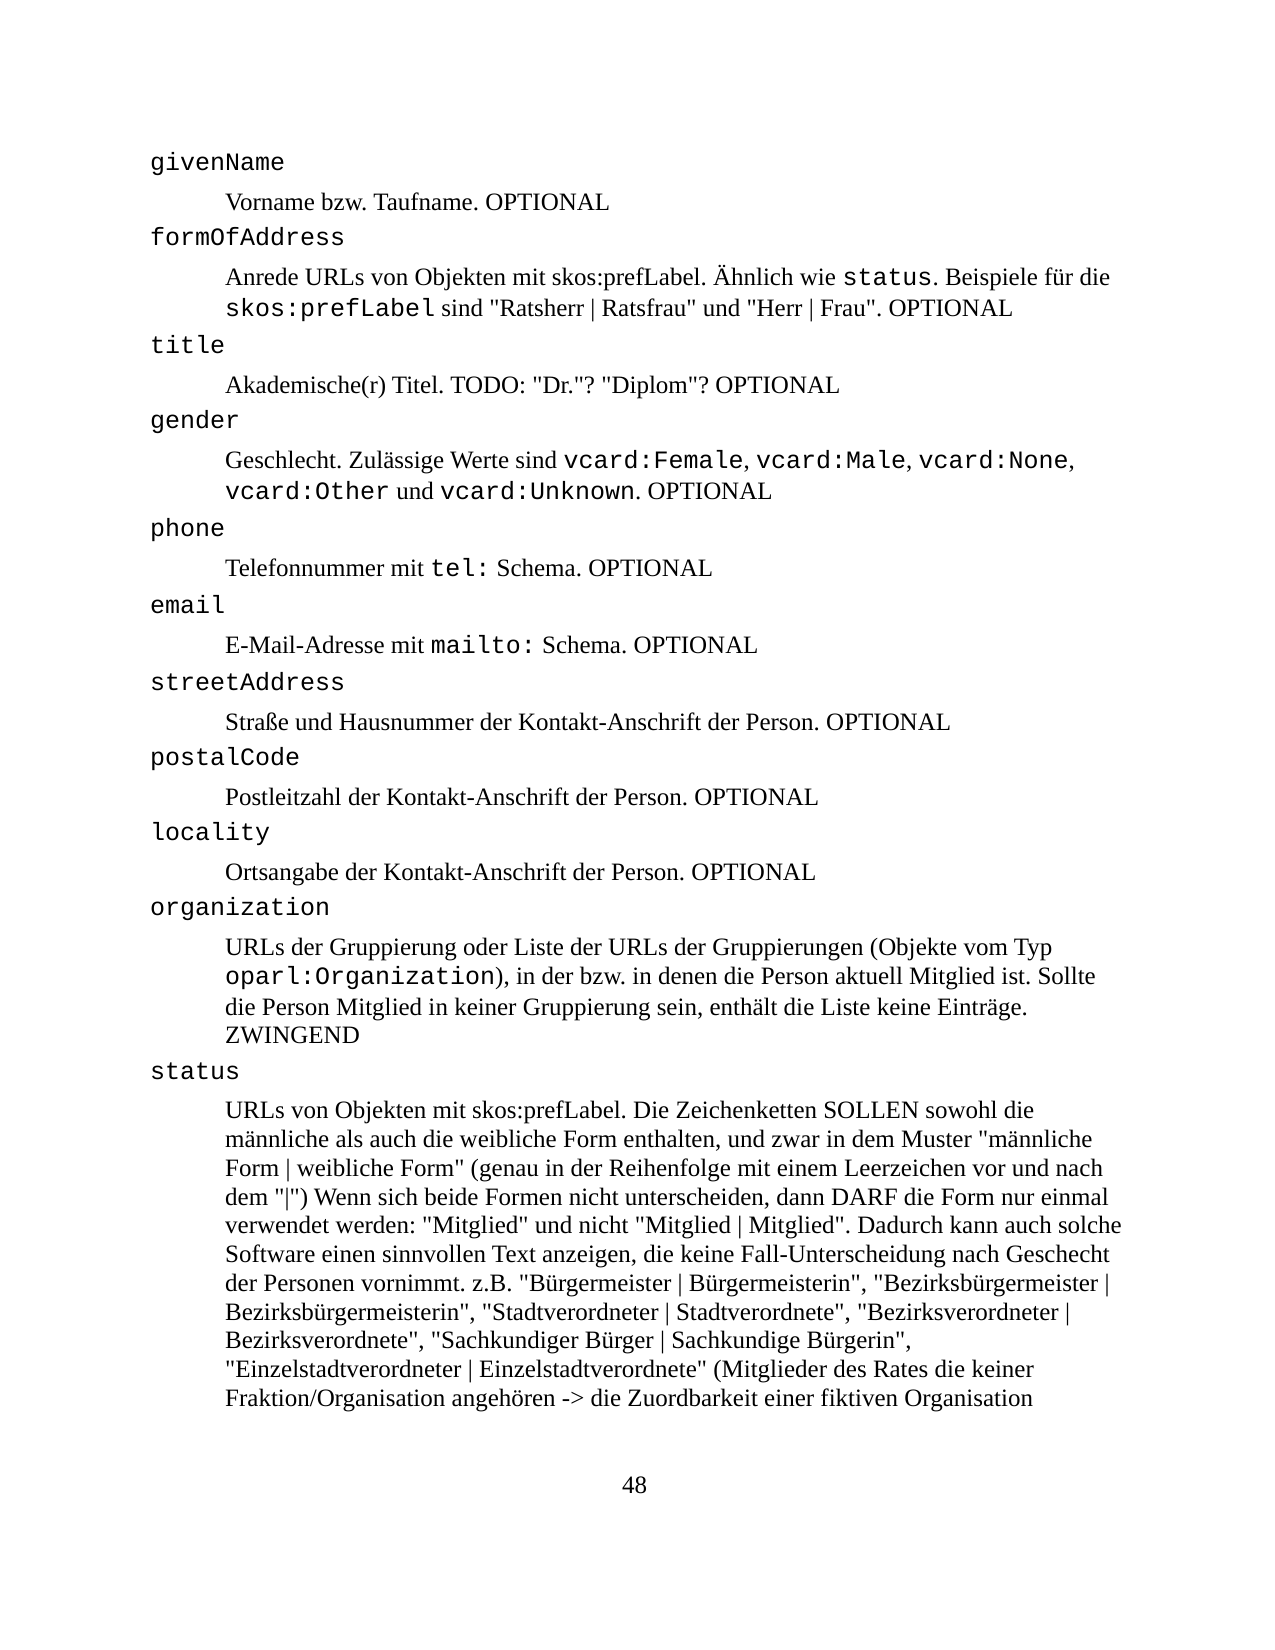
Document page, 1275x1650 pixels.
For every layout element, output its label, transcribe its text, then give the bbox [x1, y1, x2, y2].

text URLs von Objekten mit skos:prefLabel. Die Zeichenketten SOLLEN sowohl die männliche als auch die weibliche Form enthalten, und zwar in dem Muster "männliche Form | weibliche Form" (genau in der Reihenfolge mit einem Leerzeichen vor und nach dem "|") Wenn sich beide Formen nicht unterscheiden, dann DARF die Form nur einmal verwendet werden: "Mitglied" und nicht "Mitglied | Mitglied". Dadurch kann auch solche Software einen sinnvollen Text anzeigen, die keine Fall-Unterscheidung nach Geschecht der Personen vornimmt. z.B. "Bürgermeister | Bürgermeisterin", "Bezirksbürgermeister | Bezirksbürgermeisterin", "Stadtverordneter | Stadtverordnete", "Bezirksverordneter | Bezirksverordnete", "Sachkundiger Bürger | Sachkundige Bürgerin", "Einzelstadtverordneter | Einzelstadtverordnete" (Mitglieder des Rates die keiner Fraktion/Organisation angehören -> die Zuordbarkeit einer fiktiven Organisation [225, 1096, 1125, 1412]
text givenName [150, 150, 1125, 178]
text formOfAddress [150, 225, 1125, 253]
text Postleitzahl der Kontakt-Anschrift der Person. OPTIONAL [225, 782, 1125, 811]
text status [150, 1058, 1125, 1087]
text streetAddress [150, 670, 1125, 698]
text Vorname bzw. Taufname. OPTIONAL [225, 187, 1125, 216]
text Geschlecht. Zulässige Werte sind vcard:Female, vcard:Male, vcard:None, vcard:Other und vcard:Unknown. OPTIONAL [225, 445, 1125, 507]
text postalCode [150, 745, 1125, 773]
text gender [150, 408, 1125, 436]
text Ortsangabe der Kontakt-Anschrift der Person. OPTIONAL [225, 857, 1125, 886]
text title [150, 333, 1125, 361]
text Anrede URLs von Objekten mit skos:prefLabel. Ähnlich wie status. Beispiele für die skos:prefLabel sind "Ratsherr | Ratsfrau" und "Herr | Frau". OPTIONAL [225, 262, 1125, 324]
text Telefonnummer mit tel: Schema. OPTIONAL [225, 553, 1125, 584]
text phone [150, 516, 1125, 544]
text locality [150, 820, 1125, 848]
text Akademische(r) Titel. TODO: "Dr."? "Diplom"? OPTIONAL [225, 370, 1125, 399]
text Straße und Hausnummer der Kontakt-Anschrift der Person. OPTIONAL [225, 707, 1125, 736]
text URLs der Gruppierung oder Liste der URLs der Gruppierungen (Objekte vom Typ oparl:Organization), in der bzw. in denen die Person aktuell Mitglied ist. Sollte die Person Mitglied in keiner Gruppierung sein, enthält die Liste keine Einträge. ZWINGEND [225, 932, 1125, 1049]
text E-Mail-Adresse mit mailto: Schema. OPTIONAL [225, 630, 1125, 661]
text organization [150, 895, 1125, 923]
text email [150, 593, 1125, 621]
